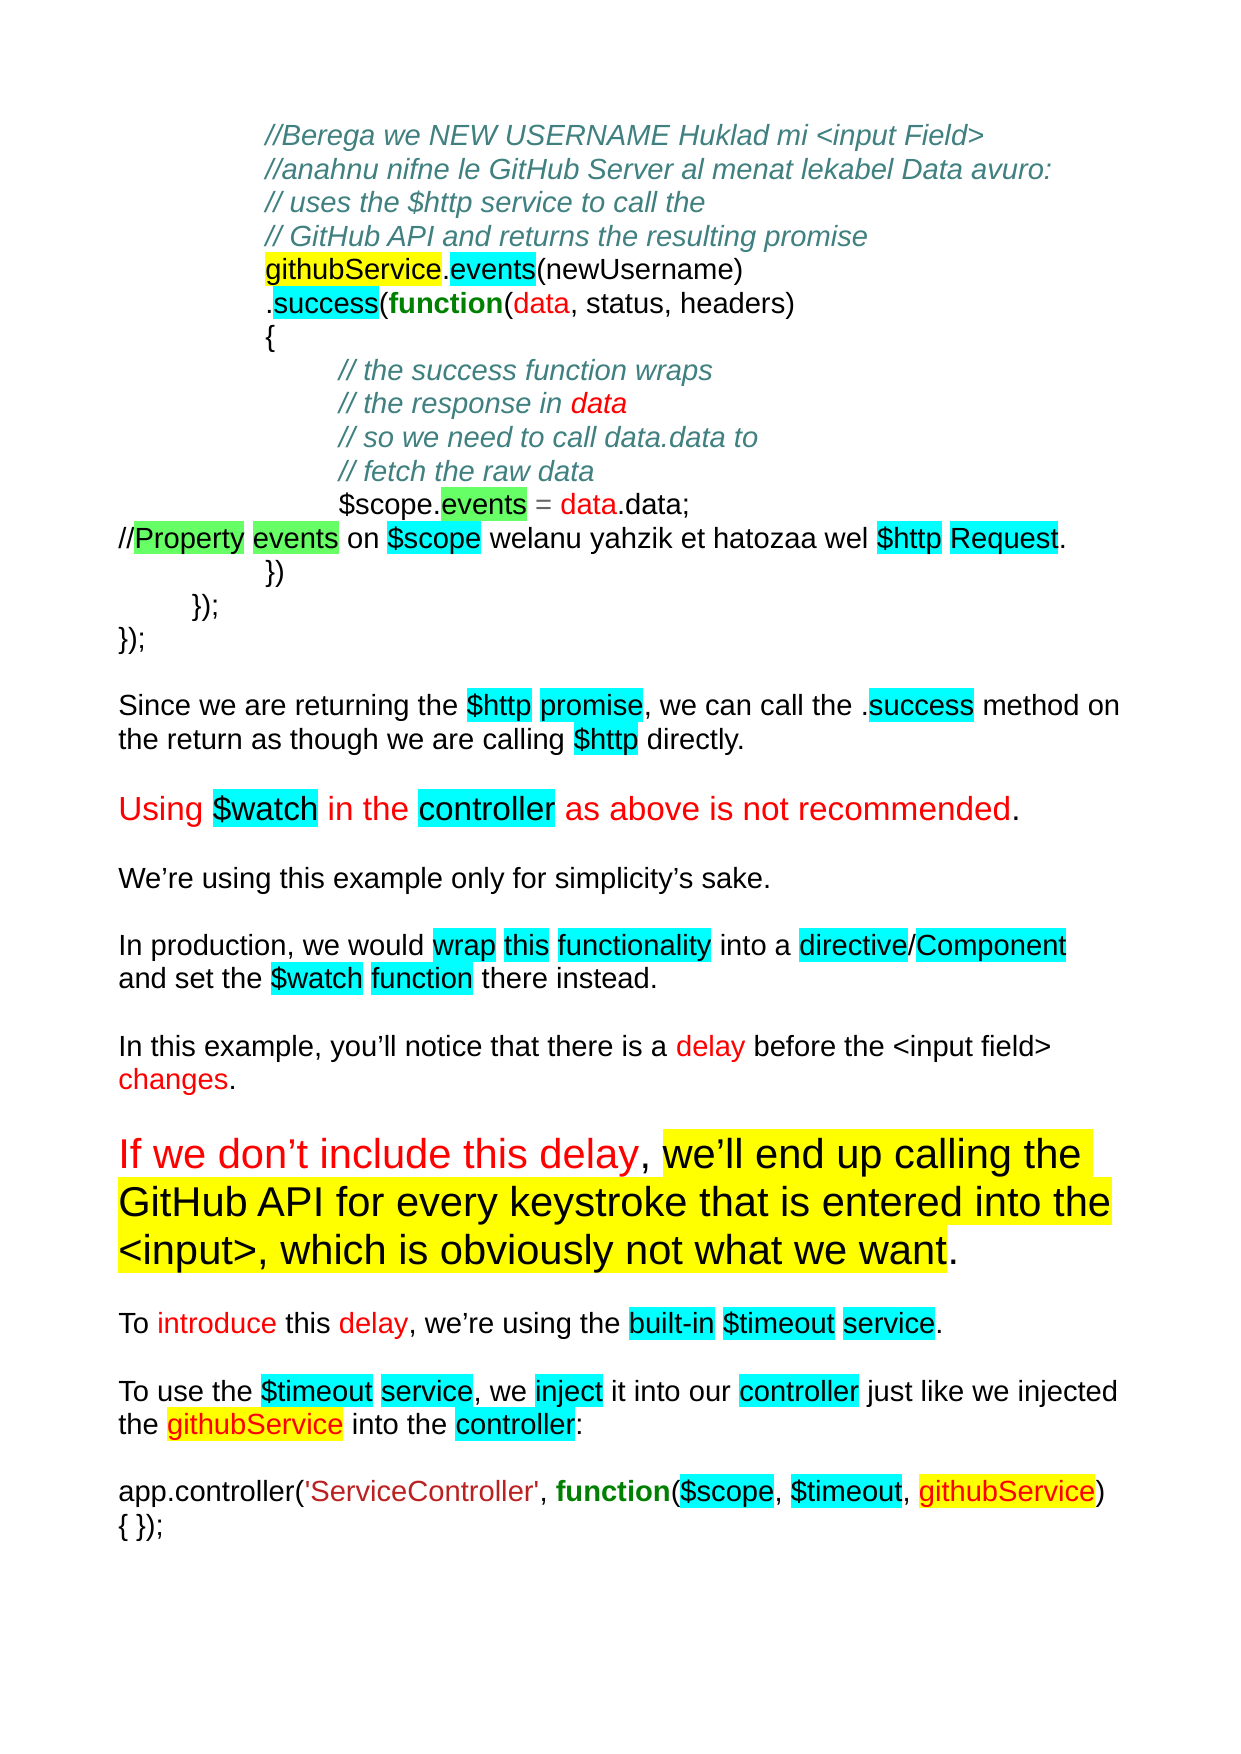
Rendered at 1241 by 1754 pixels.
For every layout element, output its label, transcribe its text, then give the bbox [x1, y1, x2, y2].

text In this example, you’ll notice that there is a delay before the <input field> changes. [118, 1029, 1122, 1096]
text // so we need to call data.data to [118, 420, 1122, 453]
text Using $watch in the controller as above is not recommended. [118, 789, 1122, 827]
text If we don’t include this delay, we’ll end up calling the GitHub API for every keystroke that is entered into the <input>, which is obviously not what we want. [118, 1129, 1122, 1273]
text Since we are returning the $http promise, we can call the .success method on the return as though we are calling $http directly. [118, 688, 1122, 755]
text app.controller('ServiceController', function($scope, $timeout, githubService) { }); [118, 1474, 1122, 1541]
text // fetch the raw data [118, 453, 1122, 487]
text // GitHub API and returns the resulting promise [118, 219, 1122, 252]
text We’re using this example only for simplicity’s sake. [118, 861, 1122, 894]
text //Berega we NEW USERNAME Huklad mi <input Field> [118, 118, 1122, 152]
text // uses the $http service to call the [118, 185, 1122, 219]
text $scope.events = data.data; [118, 487, 1122, 521]
text In production, we would wrap this functionality into a directive/Component and set the $watch function there instead. [118, 928, 1122, 995]
text }); [118, 588, 1122, 621]
text githubService.events(newUsername) [118, 252, 1122, 286]
text // the success function wraps [118, 353, 1122, 386]
text }) [118, 554, 1122, 588]
text To use the $timeout service, we inject it into our controller just like we injected the githubService into the controller: [118, 1374, 1122, 1441]
text //Property events on $scope welanu yahzik et hatozaa wel $http Request. [118, 521, 1122, 554]
text .success(function(data, status, headers) [118, 286, 1122, 319]
text //anahnu nifne le GitHub Server al menat lekabel Data avuro: [118, 152, 1122, 185]
text To introduce this delay, we’re using the built-in $timeout service. [118, 1307, 1122, 1340]
text { [118, 319, 1122, 353]
text }); [118, 621, 1122, 655]
text // the response in data [118, 386, 1122, 420]
